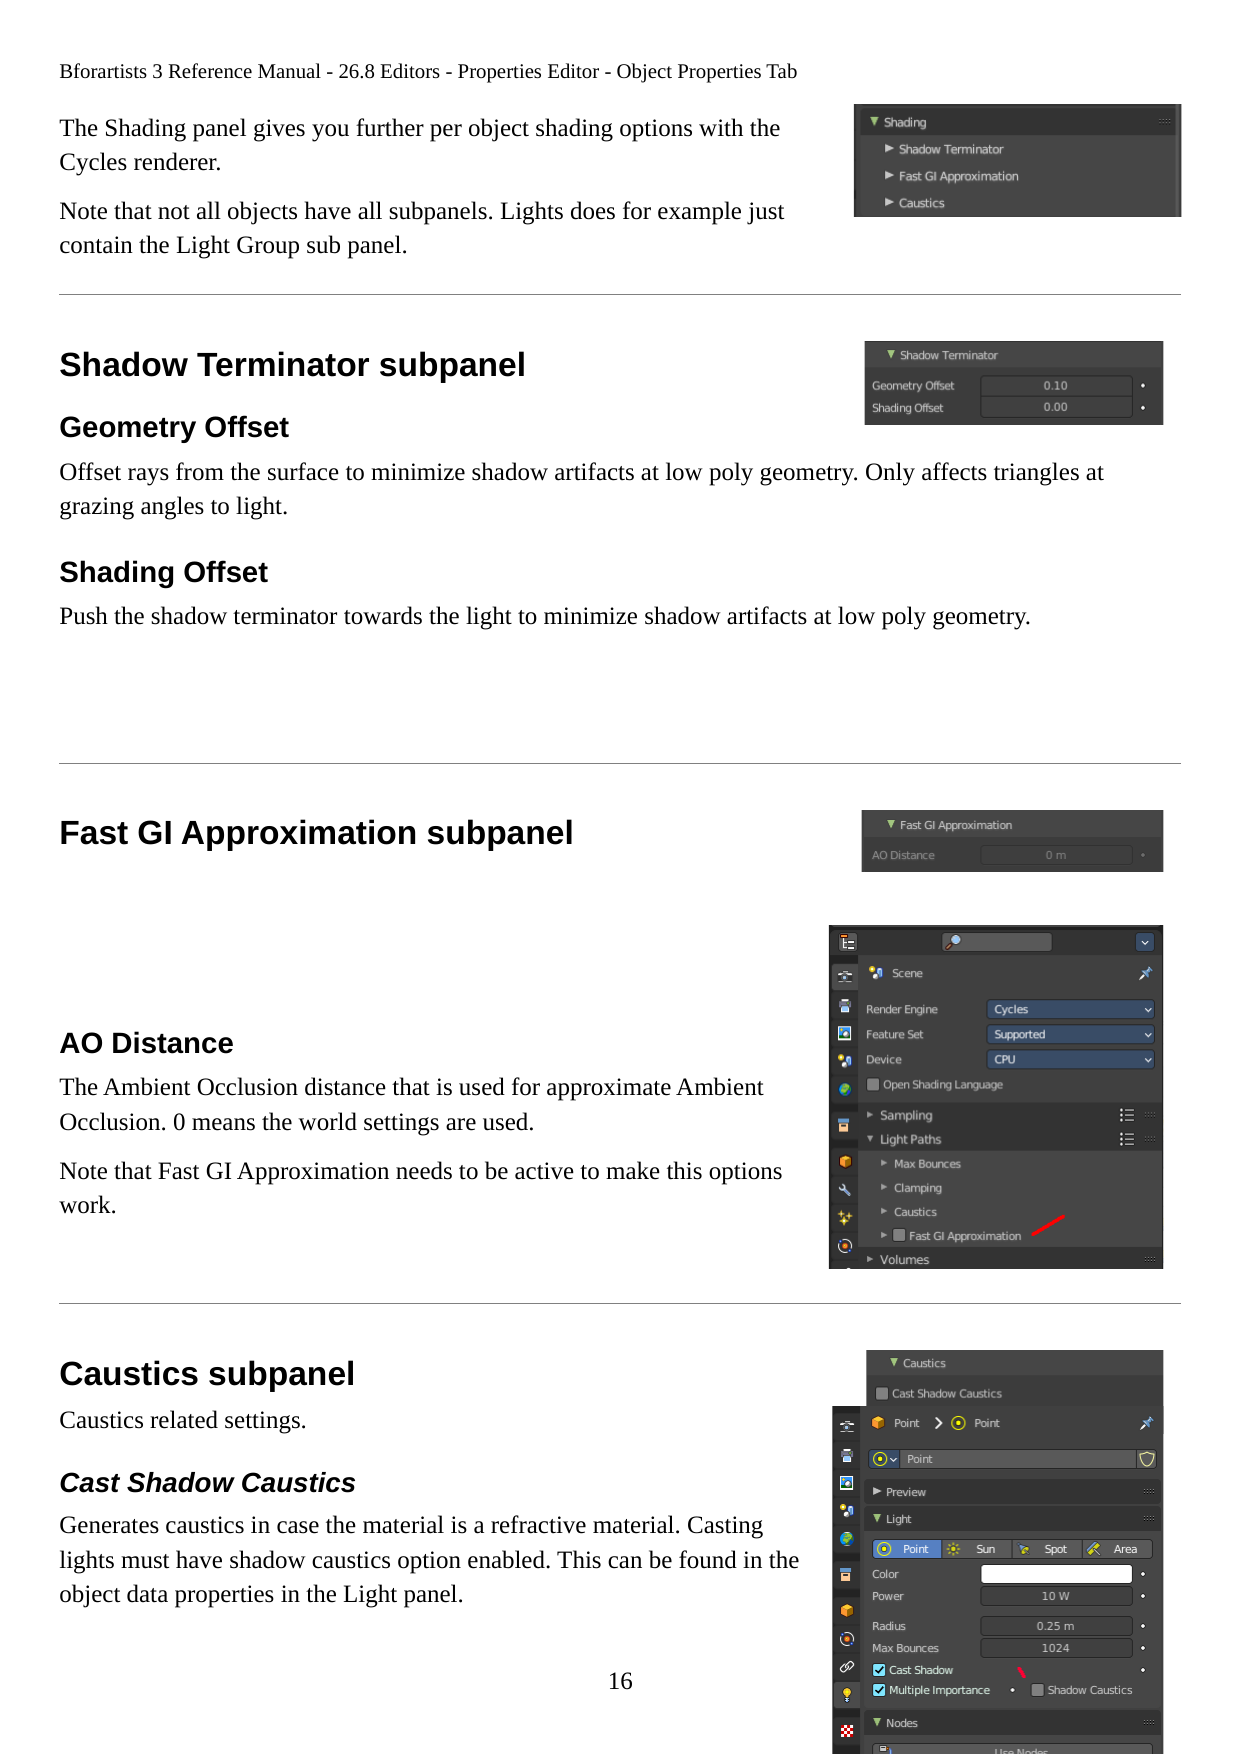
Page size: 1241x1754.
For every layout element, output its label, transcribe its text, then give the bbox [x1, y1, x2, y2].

subtitle [1164, 1026, 1181, 1060]
text Note that Fast GI Approximation needs to be active to make this options work. [59, 1156, 828, 1219]
text The Shading panel gives you further per object shading options with the Cycles renderer. [59, 113, 853, 176]
subtitle Geometry Offset [59, 410, 1181, 444]
text Generates caustics in case the material is a refractive material. Casting lights must have shadow caustics option enabled. This can be found in the object data properties in the Light panel. [59, 1511, 832, 1608]
text Caustics related settings. [59, 1405, 866, 1433]
subtitle Fast GI Approximation subpanel [59, 813, 861, 852]
picture [864, 341, 1164, 425]
picture [853, 104, 1182, 217]
text Push the shadow terminator towards the light to minimize shadow artifacts at low poly geometry. [59, 601, 1181, 630]
picture [861, 810, 1164, 872]
subtitle [1164, 813, 1181, 852]
text Note that not all objects have all subpanels. Lights does for example just contain the Light Group sub panel. [59, 196, 1181, 259]
picture [832, 1350, 1164, 1754]
subtitle [1164, 1353, 1181, 1392]
subtitle [1164, 1466, 1181, 1498]
picture [828, 925, 1164, 1269]
text Offset rays from the surface to minimize shadow artifacts at low poly geometry. Only affects triangles at grazing angles to light. [59, 457, 1181, 520]
subtitle Shading Offset [59, 555, 1181, 588]
subtitle Caustics subpanel [59, 1353, 866, 1392]
subtitle Shadow Terminator subpanel [59, 345, 864, 383]
subtitle Cast Shadow Caustics [59, 1466, 832, 1498]
text The Ambient Occlusion distance that is used for approximate Ambient Occlusion. 0 means the world settings are used. [59, 1072, 828, 1136]
subtitle [1164, 345, 1181, 383]
subtitle AO Distance [59, 1026, 828, 1060]
